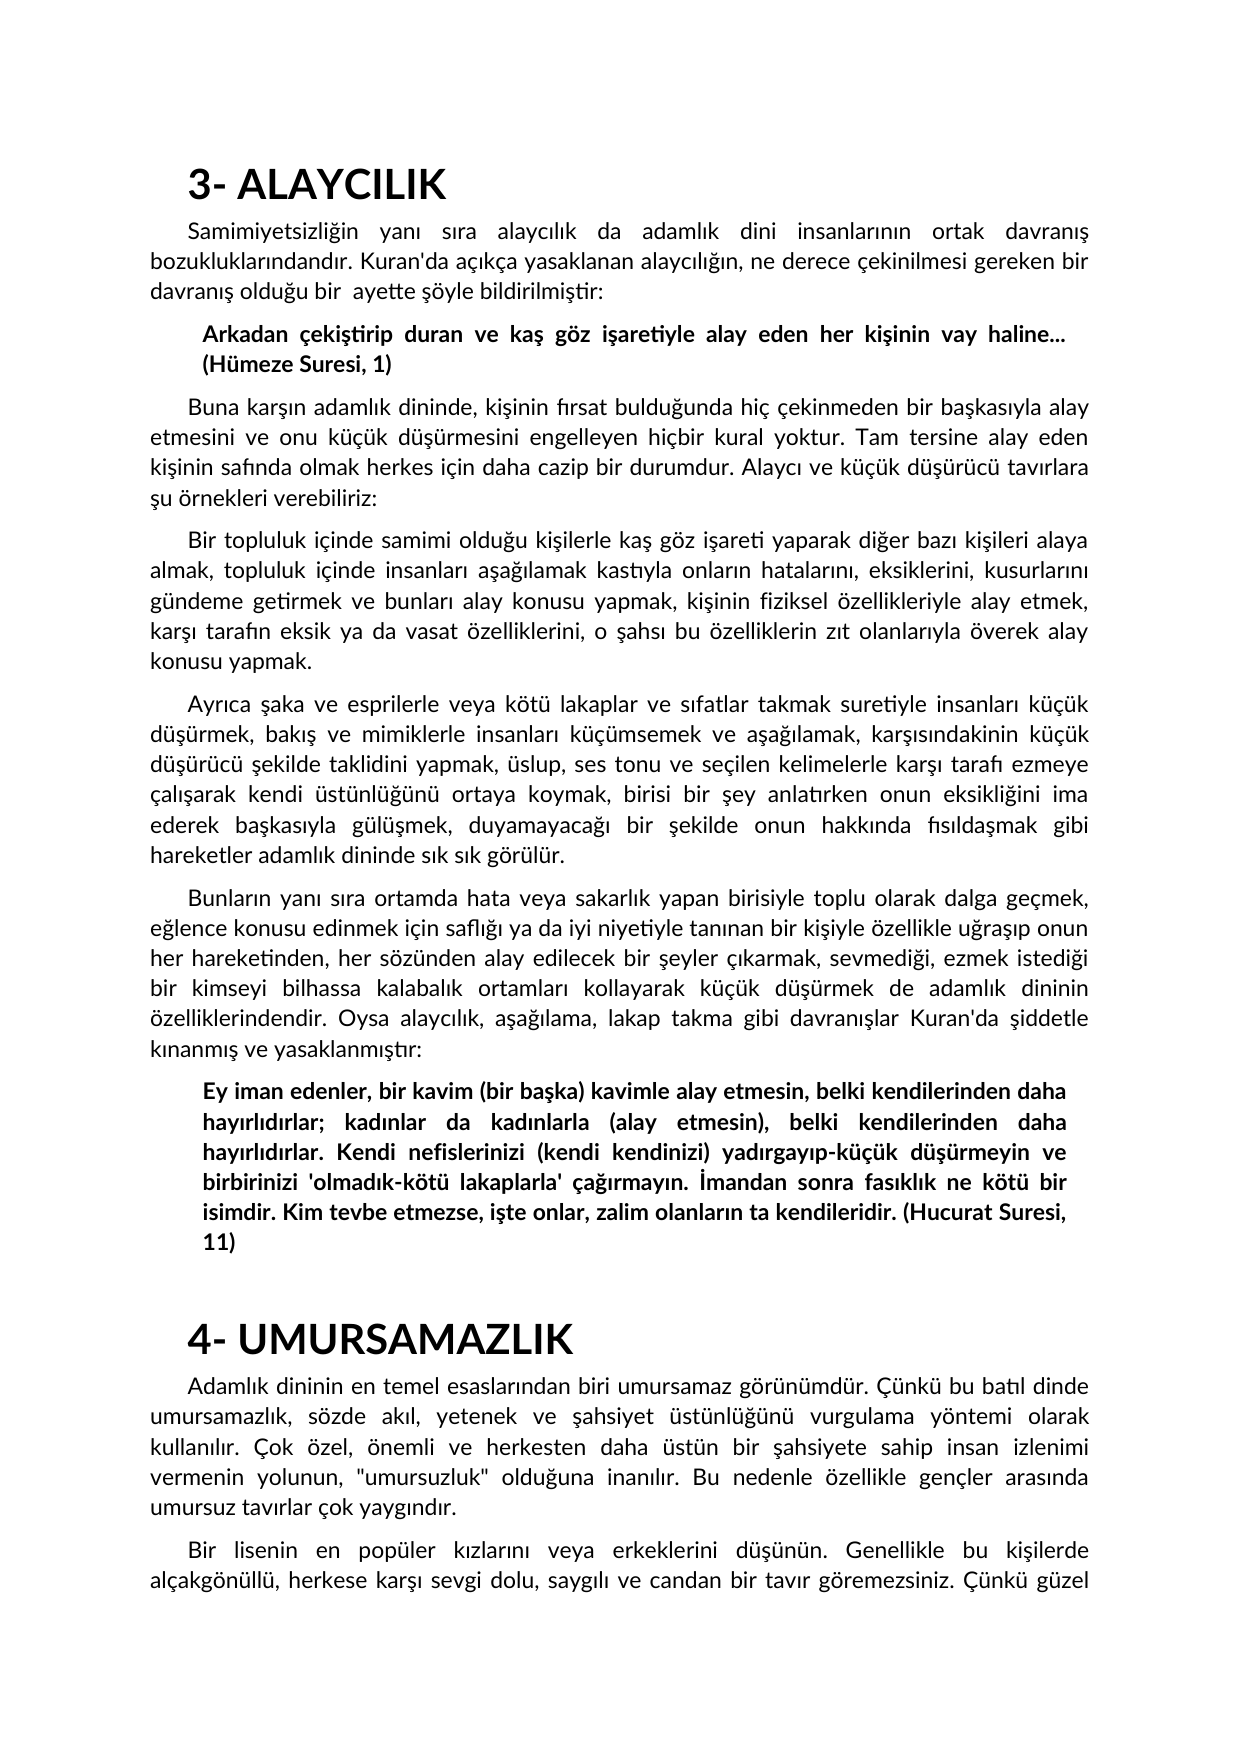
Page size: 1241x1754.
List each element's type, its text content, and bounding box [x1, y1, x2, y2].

text Ayrıca şaka ve esprilerle veya kötü lakaplar ve sıfatlar takmak suretiyle insanları küçük düşürmek, bakış ve mimiklerle insanları küçümsemek ve aşağılamak, karşısındakinin küçük düşürücü şekilde taklidini yapmak, üslup, ses tonu ve seçilen kelimelerle karşı tarafı ezmeye çalışarak kendi üstünlüğünü ortaya koymak, birisi bir şey anlatırken onun eksikliğini ima ederek başkasıyla gülüşmek, duyamayacağı bir şekilde onun hakkında fısıldaşmak gibi hareketler adamlık dininde sık sık görülür. [150, 689, 1090, 868]
text Buna karşın adamlık dininde, kişinin fırsat bulduğunda hiç çekinmeden bir başkasıyla alay etmesini ve onu küçük düşürmesini engelleyen hiçbir kural yoktur. Tam tersine alay eden kişinin safında olmak herkes için daha cazip bir durumdur. Alaycı ve küçük düşürücü tavırlara şu örnekleri verebiliriz: [150, 393, 1090, 511]
subtitle 4- UMURSAMAZLIK [187, 1313, 1090, 1363]
text Samimiyetsizliğin yanı sıra alaycılık da adamlık dini insanlarının ortak davranış bozukluklarındandır. Kuran'da açıkça yasaklanan alaycılığın, ne derece çekinilmesi gereken bir davranış olduğu bir ayette şöyle bildirilmiştir: [150, 217, 1090, 304]
text Bir topluluk içinde samimi olduğu kişilerle kaş göz işareti yaparak diğer bazı kişileri alaya almak, topluluk içinde insanları aşağılamak kastıyla onların hatalarını, eksiklerini, kusurlarını gündeme getirmek ve bunları alay konusu yapmak, kişinin fiziksel özellikleriyle alay etmek, karşı tarafın eksik ya da vasat özelliklerini, o şahsı bu özelliklerin zıt olanlarıyla överek alay konusu yapmak. [150, 526, 1090, 674]
text Bir lisenin en popüler kızlarını veya erkeklerini düşünün. Genellikle bu kişilerde alçakgönüllü, herkese karşı sevgi dolu, saygılı ve candan bir tavır göremezsiniz. Çünkü güzel [150, 1535, 1090, 1593]
text Bunların yanı sıra ortamda hata veya sakarlık yapan birisiyle toplu olarak dalga geçmek, eğlence konusu edinmek için saflığı ya da iyi niyetiyle tanınan bir kişiyle özellikle uğraşıp onun her hareketinden, her sözünden alay edilecek bir şeyler çıkarmak, sevmediği, ezmek istediği bir kimseyi bilhassa kalabalık ortamları kollayarak küçük düşürmek de adamlık dininin özelliklerindendir. Oysa alaycılık, aşağılama, lakap takma gibi davranışlar Kuran'da şiddetle kınanmış ve yasaklanmıştır: [150, 883, 1090, 1062]
subtitle 3- ALAYCILIK [187, 158, 1090, 208]
text Ey iman edenler, bir kavim (bir başka) kavimle alay etmesin, belki kendilerinden daha hayırlıdırlar; kadınlar da kadınlarla (alay etmesin), belki kendilerinden daha hayırlıdırlar. Kendi nefislerinizi (kendi kendinizi) yadırgayıp-küçük düşürmeyin ve birbirinizi 'olmadık-kötü lakaplarla' çağırmayın. İmandan sonra fasıklık ne kötü bir isimdir. Kim tevbe etmezse, işte onlar, zalim olanların ta kendileridir. (Hucurat Suresi, 11) [202, 1077, 1068, 1256]
text Adamlık dininin en temel esaslarından biri umursamaz görünümdür. Çünkü bu batıl dinde umursamazlık, sözde akıl, yetenek ve şahsiyet üstünlüğünü vurgulama yöntemi olarak kullanılır. Çok özel, önemli ve herkesten daha üstün bir şahsiyete sahip insan izlenimi vermenin yolunun, "umursuzluk" olduğuna inanılır. Bu nedenle özellikle gençler arasında umursuz tavırlar çok yaygındır. [150, 1372, 1090, 1520]
text Arkadan çekiştirip duran ve kaş göz işaretiyle alay eden her kişinin vay haline... (Hümeze Suresi, 1) [202, 320, 1068, 377]
